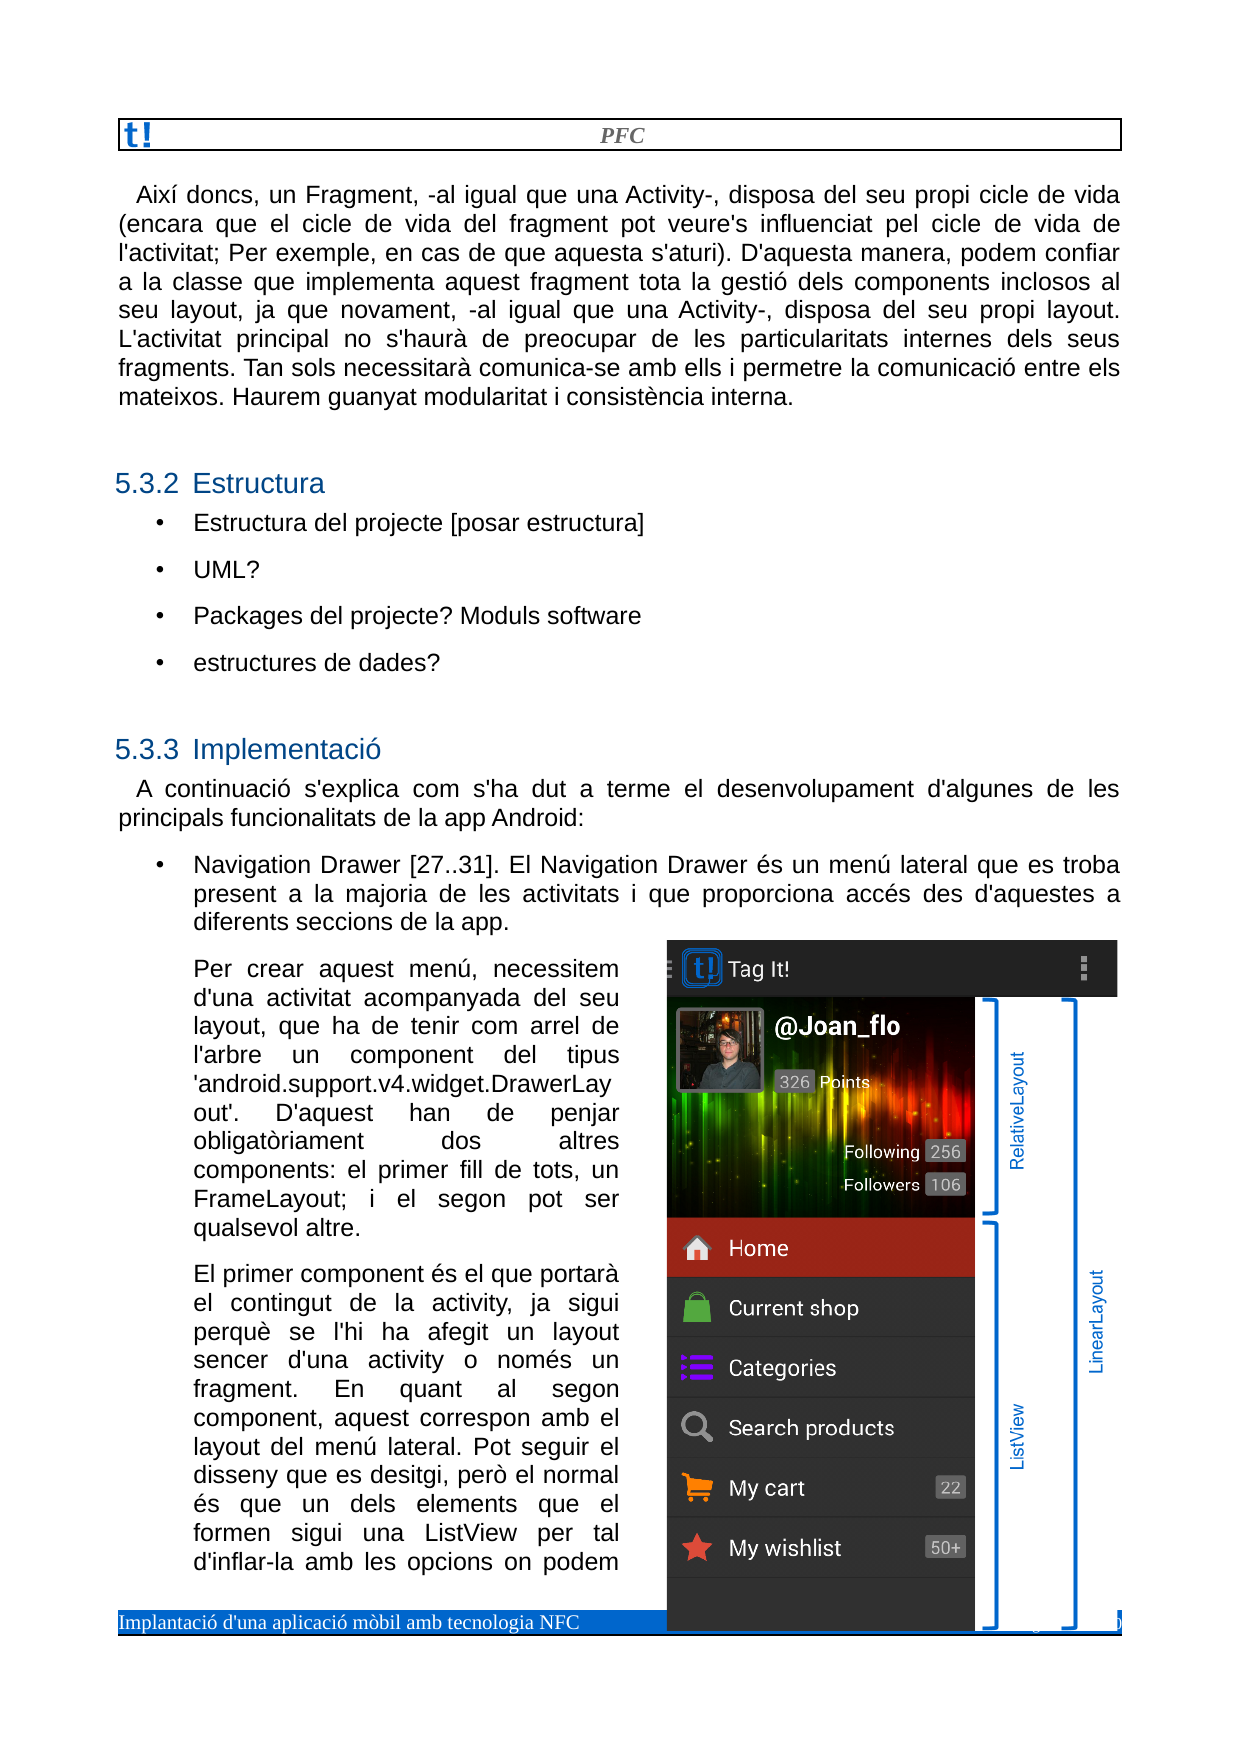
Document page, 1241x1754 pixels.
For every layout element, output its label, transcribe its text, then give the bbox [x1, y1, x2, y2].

text Així doncs, un Fragment, -al igual que una Activity-, disposa del seu propi cicle de vida (encara que el cicle de vida del fragment pot veure's influenciat pel cicle de vida de l'activitat; Per exemple, en cas de que aquesta s'aturi). D'aquesta manera, podem confiar a la classe que implementa aquest fragment tota la gestió dels components inclosos al seu layout, ja que novament, -al igual que una Activity-, disposa del seu propi layout. L'activitat principal no s'haurà de preocupar de les particularitats internes dels seus fragments. Tan sols necessitarà comunica-se amb ells i permetre la comunicació entre els mateixos. Haurem guanyat modularitat i consistència interna. [118, 181, 1122, 411]
list estructures de dades? [156, 648, 1122, 677]
picture [666, 940, 1118, 1631]
list Packages del projecte? Moduls software [156, 601, 1122, 630]
subtitle Estructura [106, 466, 1122, 499]
list UML? [156, 555, 1122, 584]
subtitle Implementació [106, 732, 1122, 766]
list El primer component és el que portarà el contingut de la activity, ja sigui perquè se l'hi ha afegit un layout sencer d'una activity o només un fragment. En quant al segon component, aquest correspon amb el layout del menú lateral. Pot seguir el disseny que es desitgi, però el normal és que un dels elements que el formen sigui una ListView per tal d'inflar-la amb les opcions on podem [156, 1259, 620, 1575]
text A continuació s'explica com s'ha dut a terme el desenvolupament d'algunes de les principals funcionalitats de la app Android: [118, 774, 1122, 832]
list Estructura del projecte [posar estructura] [156, 508, 1122, 537]
list Navigation Drawer [27..31]. El Navigation Drawer és un menú lateral que es troba present a la majoria de les activitats i que proporciona accés des d'aquestes a diferents seccions de la app. [156, 850, 1122, 936]
list Per crear aquest menú, necessitem d'una activitat acompanyada del seu layout, que ha de tenir com arrel de l'arbre un component del tipus 'android.support.v4.widget.DrawerLayout'. D'aquest han de penjar obligatòriament dos altres components: el primer fill de tots, un FrameLayout; i el segon pot ser qualsevol altre. [156, 954, 620, 1241]
picture [123, 121, 151, 148]
